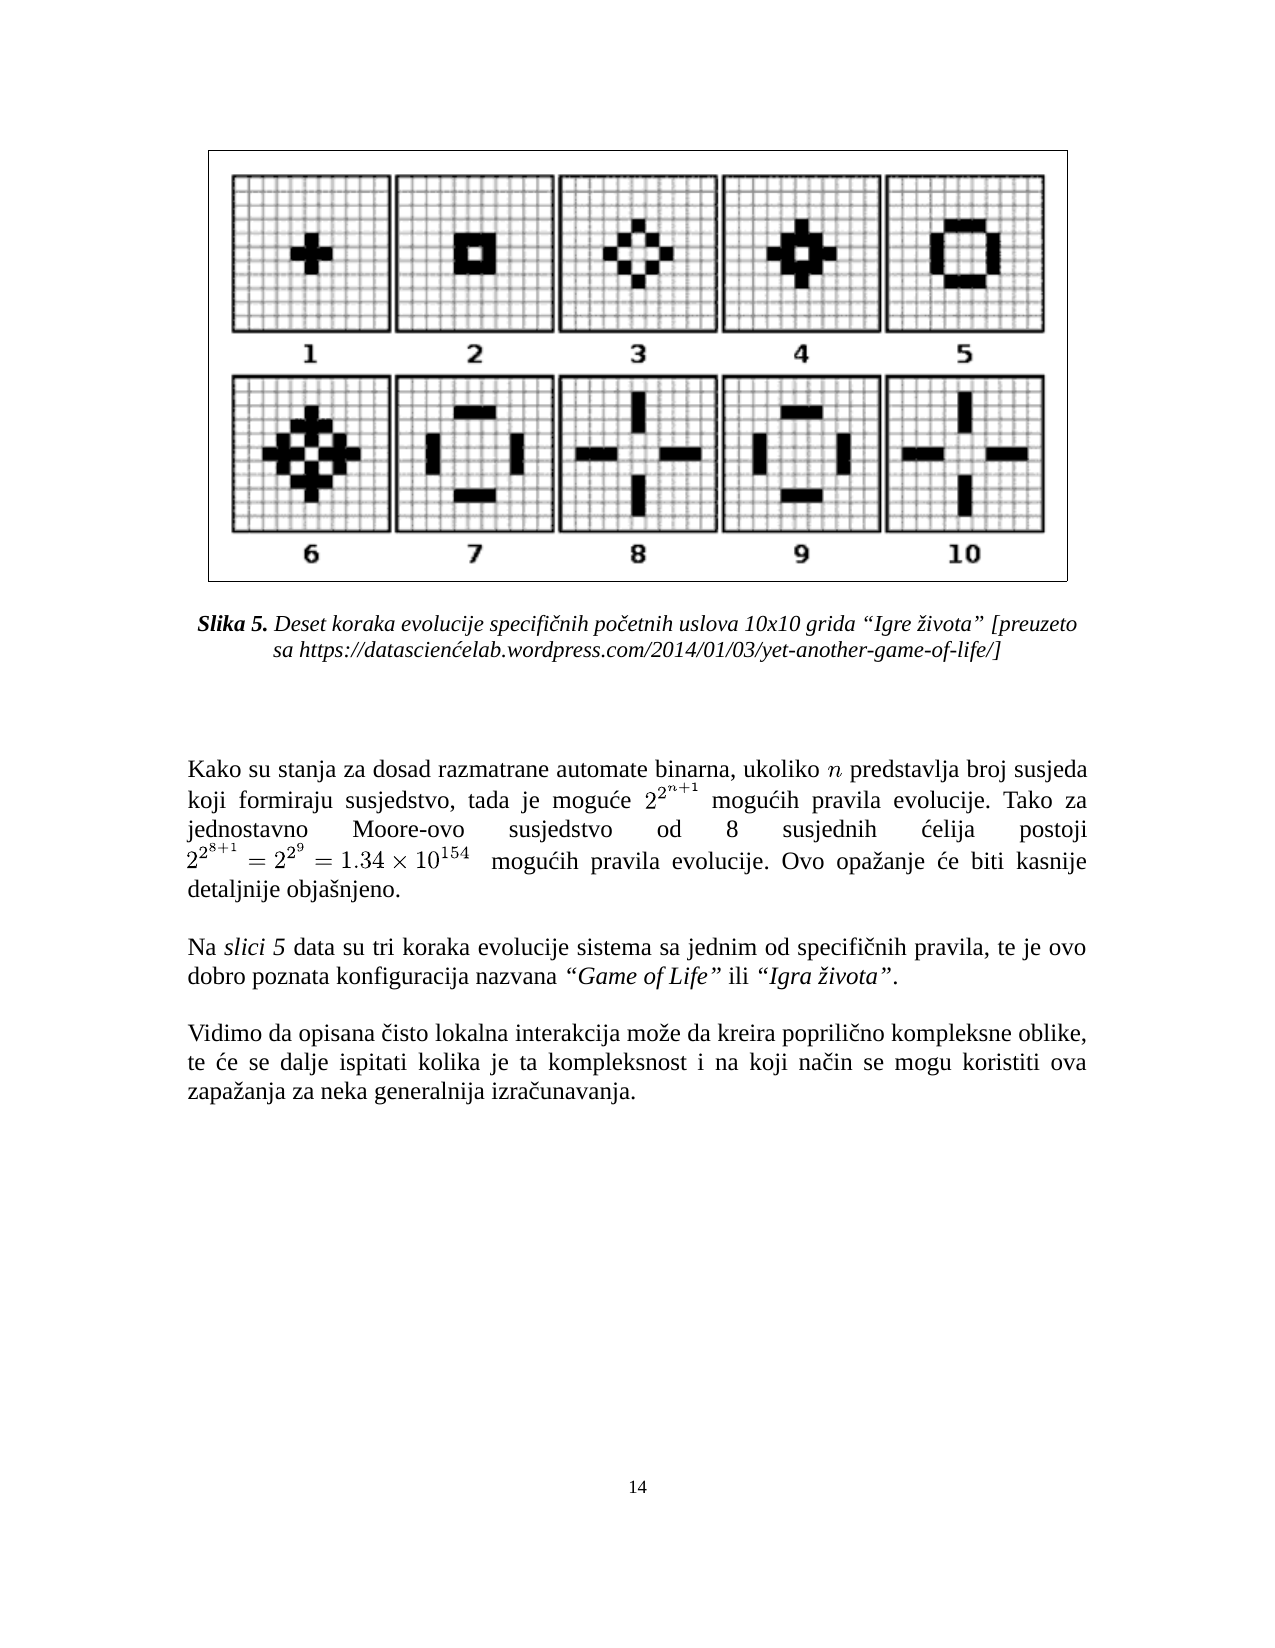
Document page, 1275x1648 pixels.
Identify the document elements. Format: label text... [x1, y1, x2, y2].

text Vidimo da opisana čisto lokalna interakcija može da kreira poprilično kompleksne oblike, te će se dalje ispitati kolika je ta kompleksnost i na koji način se mogu koristiti ova zapažanja za neka generalnija izračunavanja. [187, 1018, 1088, 1104]
text Slika 5. Deset koraka evolucije specifičnih početnih uslova 10x10 grida “Igre života” [preuzeto sa https://datascienćelab.wordpress.com/2014/01/03/yet-another-game-of-life/] [197, 610, 1078, 663]
picture [211, 153, 1064, 579]
text Na slici 5 data su tri koraka evolucije sistema sa jednim od specifičnih pravila, te je ovo dobro poznata konfiguracija nazvana “Game of Life” ili “Igra života”. [187, 932, 1088, 989]
text Kako su stanja za dosad razmatrane automate binarna, ukoliko predstavlja broj susjeda koji formiraju susjedstvo, tada je moguće mogućih pravila evolucije. Tako za jednostavno Moore-ovo susjedstvo od 8 susjednih ćelija postoji mogućih pravila evolucije. Ovo opažanje će biti kasnije detaljnije objašnjeno. [187, 754, 1088, 903]
